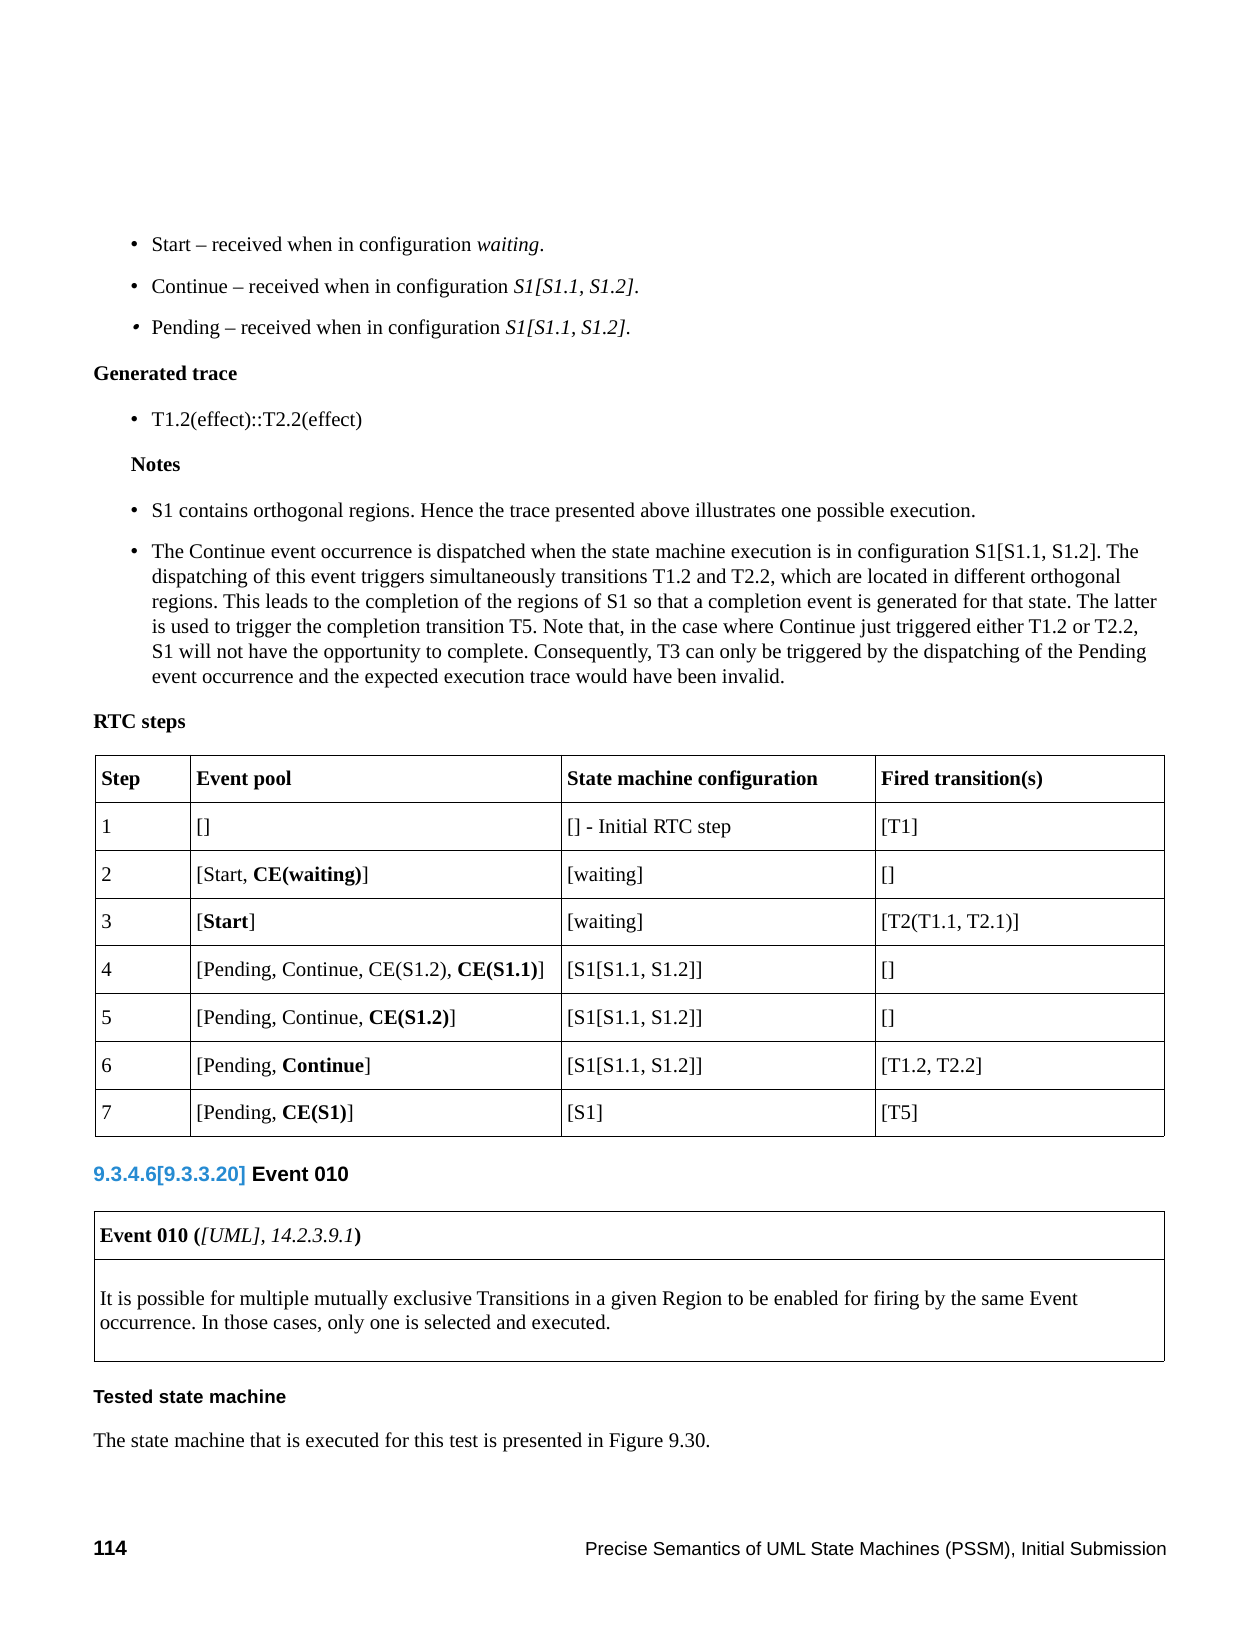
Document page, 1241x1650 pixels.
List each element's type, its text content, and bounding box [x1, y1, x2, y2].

table_cell [S1[S1.1, S1.2]] [562, 994, 875, 1041]
subtitle Event 010 [93, 1161, 1164, 1186]
text RTC steps [93, 709, 1164, 733]
table_cell [Pending, Continue, CE(S1.2)] [191, 994, 561, 1041]
table_header Step [96, 756, 190, 802]
table_cell [] [876, 994, 1164, 1041]
text Notes [131, 452, 1164, 476]
table_cell [Pending, Continue, CE(S1.2), CE(S1.1)] [191, 946, 561, 993]
table_cell [Start, CE(waiting)] [191, 851, 561, 898]
table_cell [] - Initial RTC step [562, 803, 875, 850]
text Generated trace [93, 360, 1164, 384]
table_cell 2 [96, 851, 190, 898]
table_cell [T2(T1.1, T2.1)] [876, 899, 1164, 945]
table_cell 1 [96, 803, 190, 850]
table_header Event pool [191, 756, 561, 802]
table_header Event 010 ([UML], 14.2.3.9.1) [95, 1212, 1164, 1259]
table_cell [waiting] [562, 899, 875, 945]
table_cell [S1[S1.1, S1.2]] [562, 946, 875, 993]
list Pending – received when in configuration S1[S1.1, S1.2]. [131, 314, 1164, 339]
table_header Fired transition(s) [876, 756, 1164, 802]
table_cell [T1.2, T2.2] [876, 1042, 1164, 1088]
table_cell 3 [96, 899, 190, 945]
list T1.2(effect)::T2.2(effect) [131, 406, 1164, 431]
table_header State machine configuration [562, 756, 875, 802]
text The state machine that is executed for this test is presented in Figure 9.30. [93, 1428, 1164, 1452]
list Start – received when in configuration waiting. [131, 231, 1164, 256]
table_cell It is possible for multiple mutually exclusive Transitions in a given Region to be enabled for firing by the same Event occurrence. In those cases, only one is selected and executed. [95, 1260, 1164, 1361]
table_cell [S1[S1.1, S1.2]] [562, 1042, 875, 1088]
subtitle Tested state machine [93, 1386, 1164, 1407]
table_cell 4 [96, 946, 190, 993]
list Continue – received when in configuration S1[S1.1, S1.2]. [131, 273, 1164, 298]
table_cell [S1] [562, 1090, 875, 1136]
table_cell [waiting] [562, 851, 875, 898]
table_cell 7 [96, 1090, 190, 1136]
table_cell [] [876, 946, 1164, 993]
list S1 contains orthogonal regions. Hence the trace presented above illustrates one possible execution. [131, 497, 1164, 522]
table_cell 5 [96, 994, 190, 1041]
table_cell [Start] [191, 899, 561, 945]
table_cell [T1] [876, 803, 1164, 850]
list The Continue event occurrence is dispatched when the state machine execution is in configuration S1[S1.1, S1.2]. The dispatching of this event triggers simultaneously transitions T1.2 and T2.2, which are located in different orthogonal regions. This leads to the completion of the regions of S1 so that a completion event is generated for that state. The latter is used to trigger the completion transition T5. Note that, in the case where Continue just triggered either T1.2 or T2.2, S1 will not have the opportunity to complete. Consequently, T3 can only be triggered by the dispatching of the Pending event occurrence and the expected execution trace would have been invalid. [131, 538, 1164, 688]
table_cell 6 [96, 1042, 190, 1088]
table_cell [Pending, CE(S1)] [191, 1090, 561, 1136]
table_cell [Pending, Continue] [191, 1042, 561, 1088]
table_cell [T5] [876, 1090, 1164, 1136]
table_cell [] [876, 851, 1164, 898]
table_cell [] [191, 803, 561, 850]
